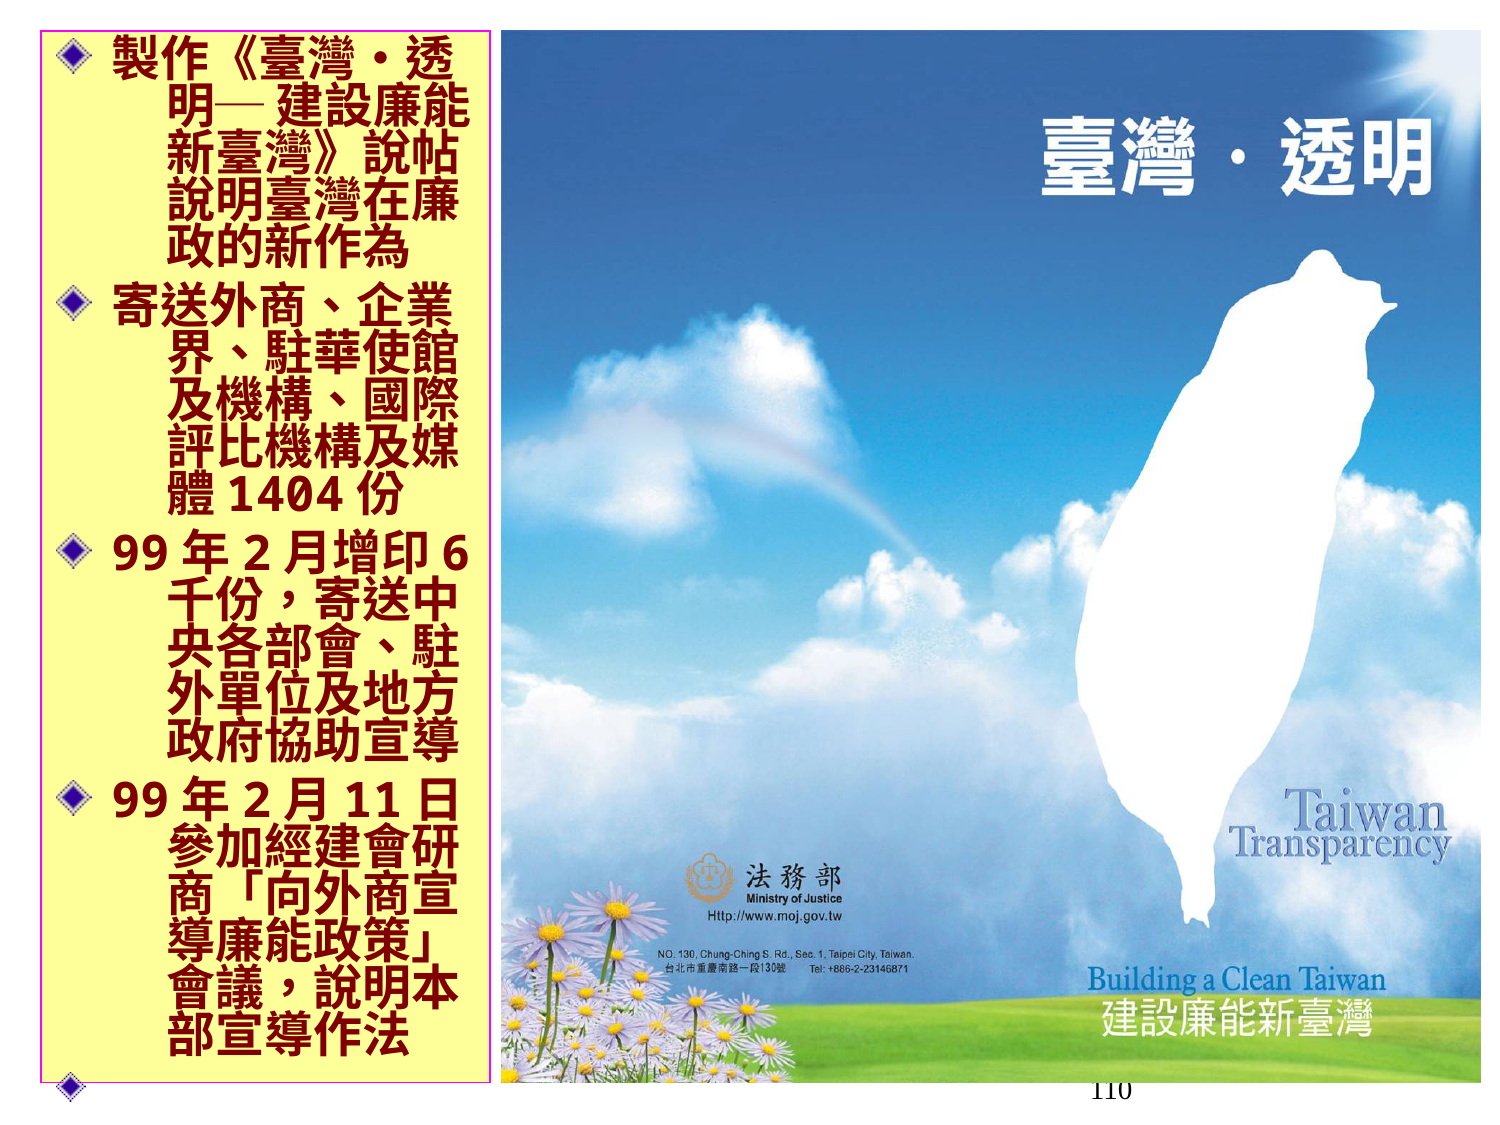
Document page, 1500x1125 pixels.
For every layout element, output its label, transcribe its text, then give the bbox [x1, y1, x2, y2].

text_box [1074, 1083, 1388, 1113]
picture [501, 31, 1481, 1083]
list 製作《臺灣‧透明─ 建設廉能新臺灣》說帖說明臺灣在廉政的新作為 寄送外商、企業界、駐華使館及機構、國際評比機構及媒體1404份 99年2月增印6千份，寄送中央各部會、駐外單位及地方政府協助宣導 99年2月11日參加經建會研商「向外商宣導廉能政策」會議，說明本部宣導作法 [41, 31, 491, 1083]
